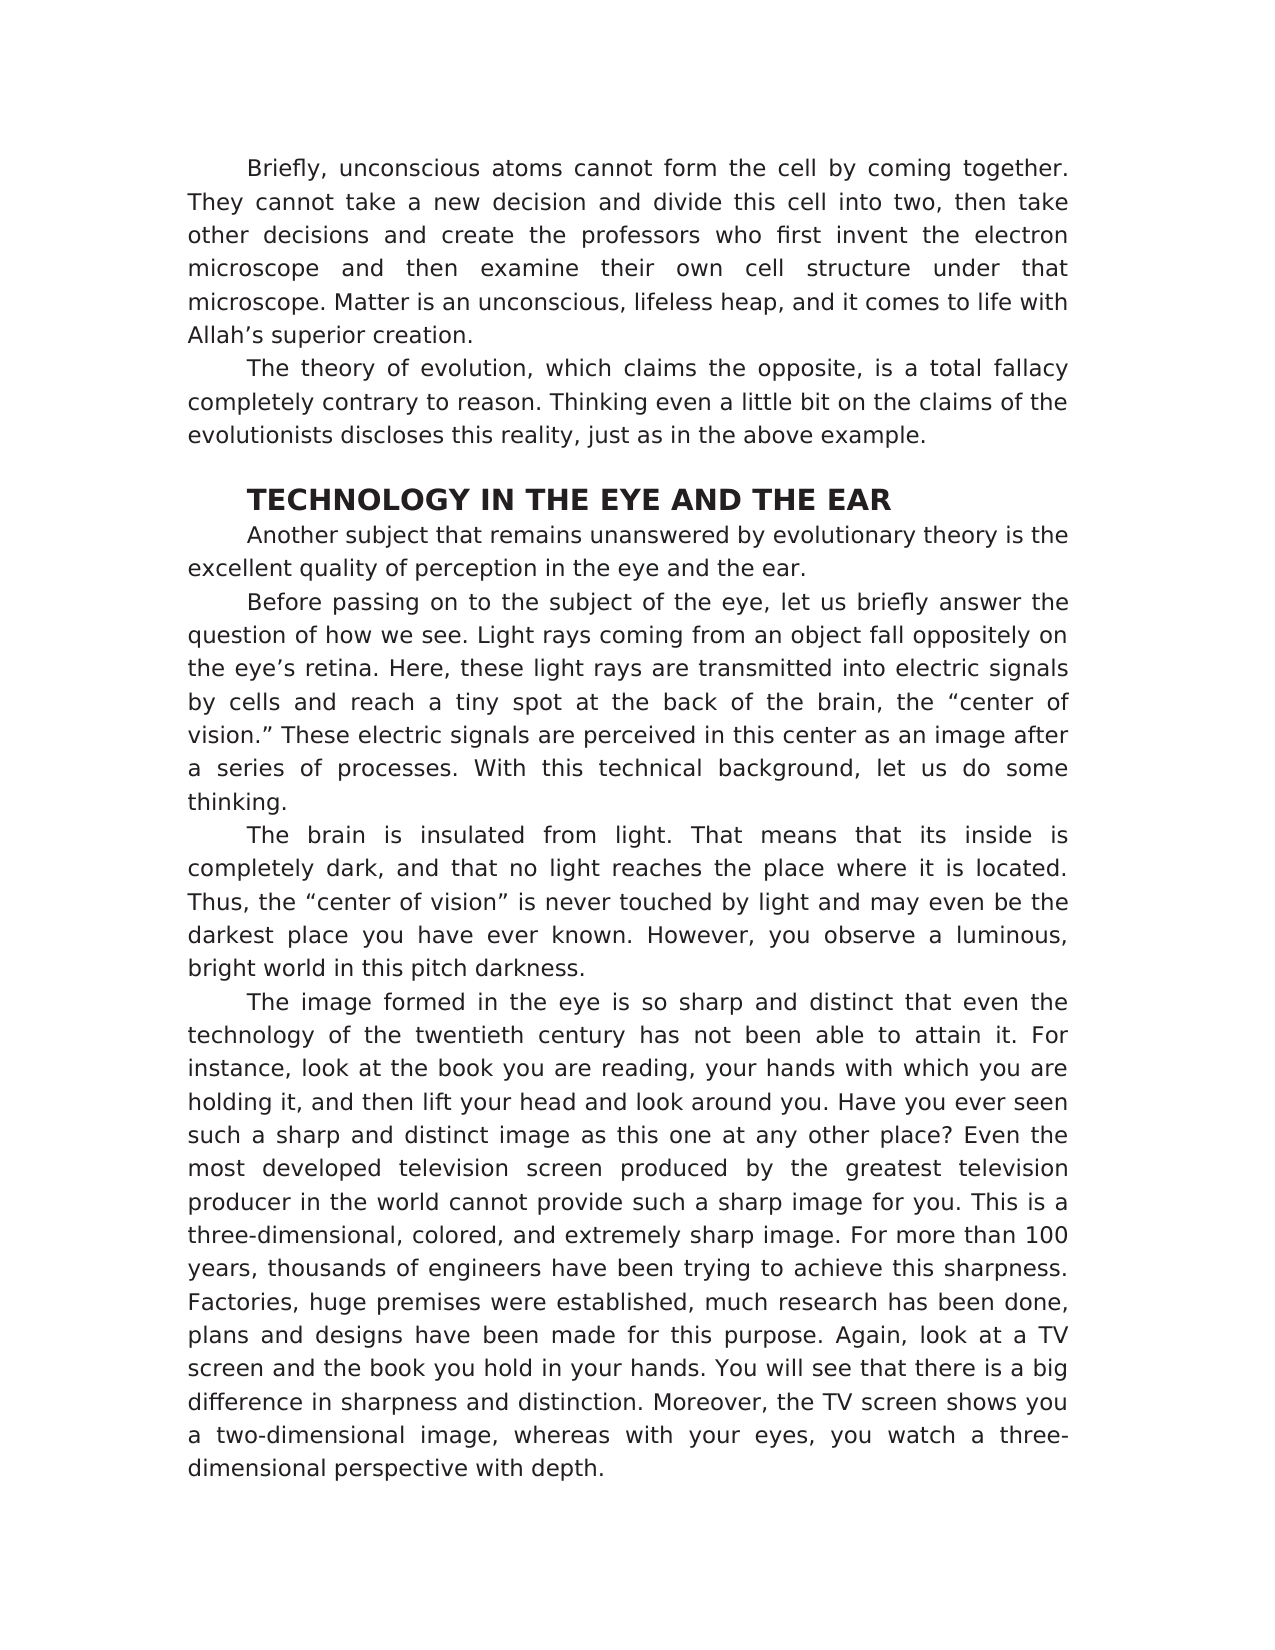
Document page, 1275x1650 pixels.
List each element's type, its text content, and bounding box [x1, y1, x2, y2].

text Another subject that remains unanswered by evolutionary theory is the excellent quality of perception in the eye and the ear. [187, 517, 1070, 583]
text The brain is insulated from light. That means that its inside is completely dark, and that no light reaches the place where it is located. Thus, the “center of vision” is never touched by light and may even be the darkest place you have ever known. However, you observe a luminous, bright world in this pitch darkness. [187, 817, 1070, 983]
text Before passing on to the subject of the eye, let us briefly answer the question of how we see. Light rays coming from an object fall oppositely on the eye’s retina. Here, these light rays are transmitted into electric signals by cells and reach a tiny spot at the back of the brain, the “center of vision.” These electric signals are perceived in this center as an image after a series of processes. With this technical background, let us do some thinking. [187, 583, 1070, 817]
text Briefly, unconscious atoms cannot form the cell by coming together. They cannot take a new decision and divide this cell into two, then take other decisions and create the professors who first invent the electron microscope and then examine their own cell structure under that microscope. Matter is an unconscious, lifeless heap, and it comes to life with Allah’s superior creation. [187, 150, 1070, 350]
text The theory of evolution, which claims the opposite, is a total fallacy completely contrary to reason. Thinking even a little bit on the claims of the evolutionists discloses this reality, just as in the above example. [187, 350, 1070, 450]
text TECHNOLOGY IN THE EYE AND THE EAR [187, 483, 1070, 517]
text The image formed in the eye is so sharp and distinct that even the technology of the twentieth century has not been able to attain it. For instance, look at the book you are reading, your hands with which you are holding it, and then lift your head and look around you. Have you ever seen such a sharp and distinct image as this one at any other place? Even the most developed television screen produced by the greatest television producer in the world cannot provide such a sharp image for you. This is a three-dimensional, colored, and extremely sharp image. For more than 100 years, thousands of engineers have been trying to achieve this sharpness. Factories, huge premises were established, much research has been done, plans and designs have been made for this purpose. Again, look at a TV screen and the book you hold in your hands. You will see that there is a big difference in sharpness and distinction. Moreover, the TV screen shows you a two-dimensional image, whereas with your eyes, you watch a three-dimensional perspective with depth. [187, 983, 1070, 1483]
